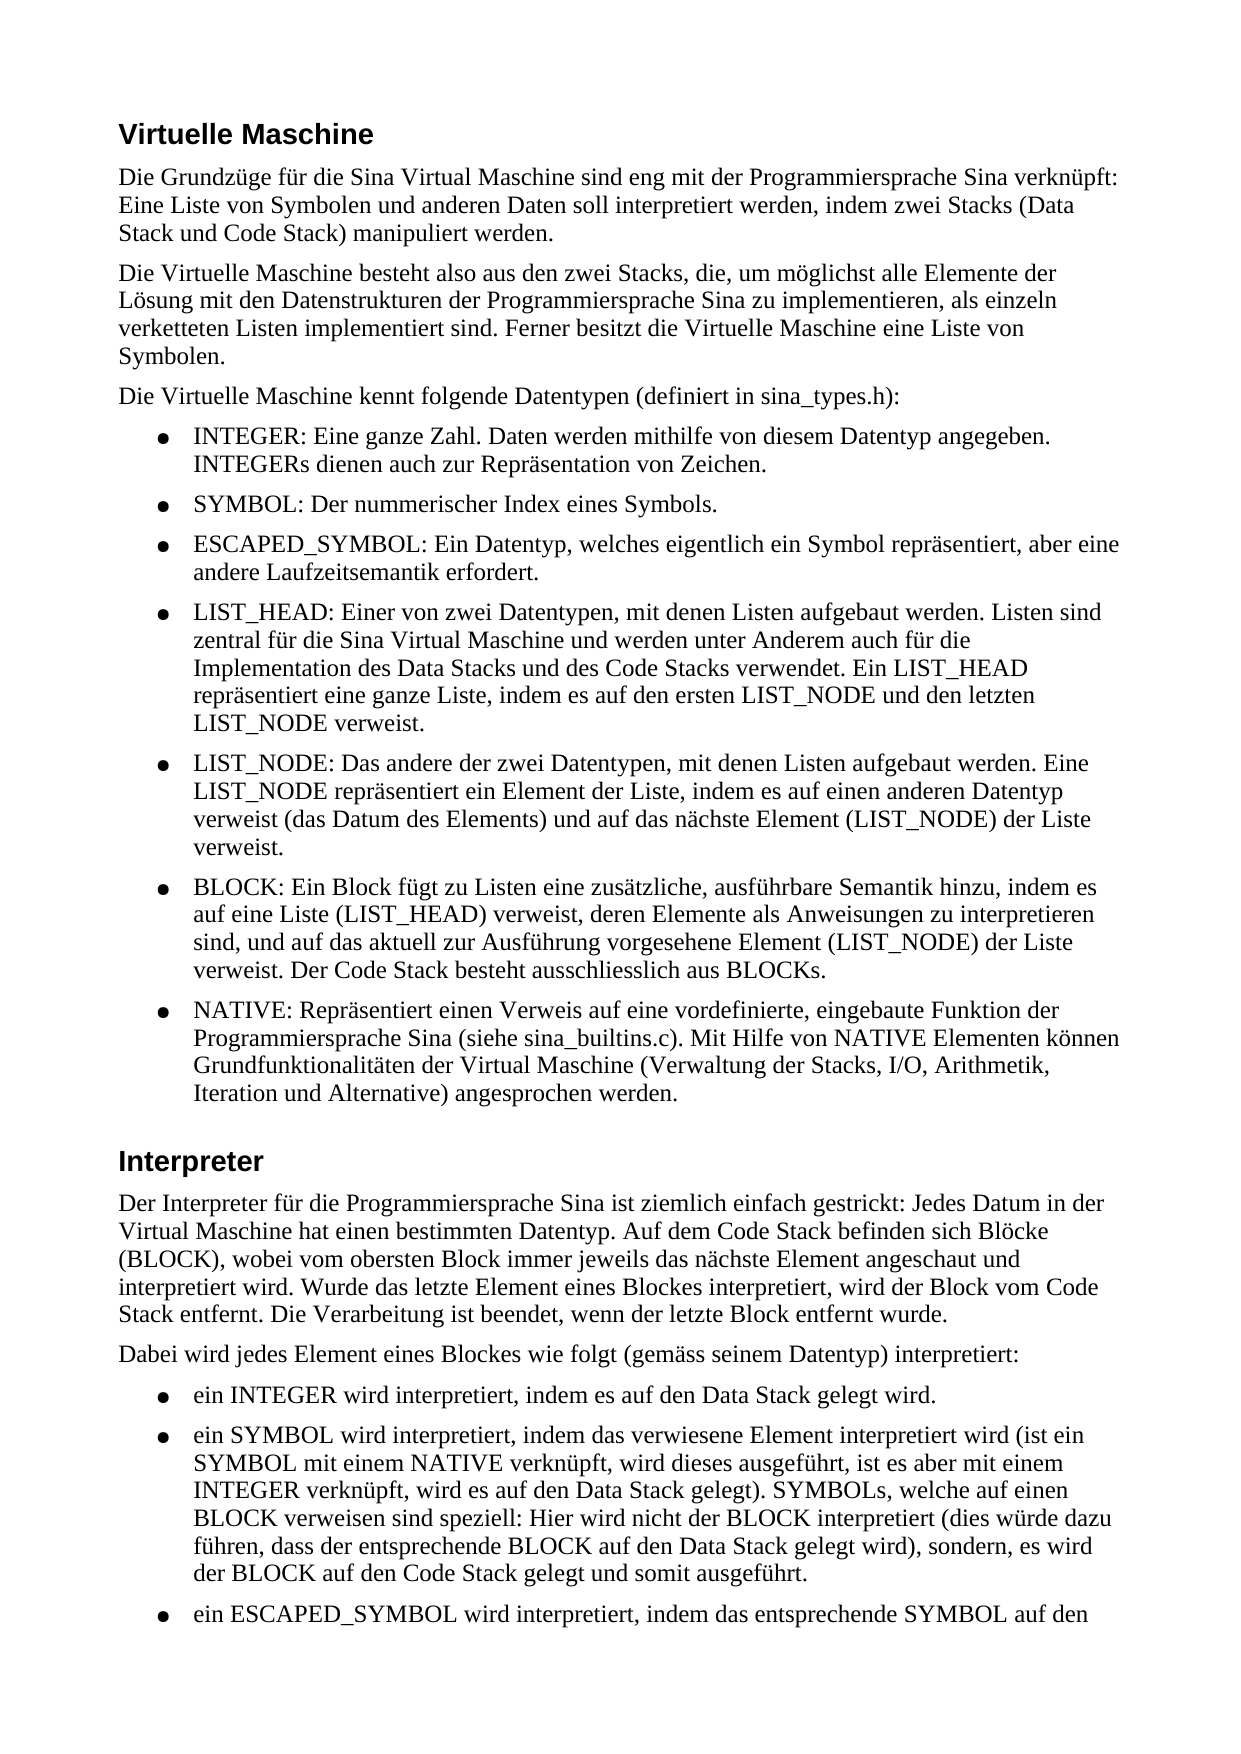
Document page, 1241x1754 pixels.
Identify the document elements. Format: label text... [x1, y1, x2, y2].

list LIST_HEAD: Einer von zwei Datentypen, mit denen Listen aufgebaut werden. Listen sind zentral für die Sina Virtual Maschine und werden unter Anderem auch für die Implementation des Data Stacks und des Code Stacks verwendet. Ein LIST_HEAD repräsentiert eine ganze Liste, indem es auf den ersten LIST_NODE und den letzten LIST_NODE verweist. [156, 598, 1122, 737]
list BLOCK: Ein Block fügt zu Listen eine zusätzliche, ausführbare Semantik hinzu, indem es auf eine Liste (LIST_HEAD) verweist, deren Elemente als Anweisungen zu interpretieren sind, und auf das aktuell zur Ausführung vorgesehene Element (LIST_NODE) der Liste verweist. Der Code Stack besteht ausschliesslich aus BLOCKs. [156, 873, 1122, 984]
list NATIVE: Repräsentiert einen Verweis auf eine vordefinierte, eingebaute Funktion der Programmiersprache Sina (siehe sina_builtins.c). Mit Hilfe von NATIVE Elementen können Grundfunktionalitäten der Virtual Maschine (Verwaltung der Stacks, I/O, Arithmetik, Iteration und Alternative) angesprochen werden. [156, 996, 1122, 1107]
subtitle Virtuelle Maschine [118, 118, 1122, 151]
text Die Virtuelle Maschine kennt folgende Datentypen (definiert in sina_types.h): [118, 382, 1122, 410]
list ein SYMBOL wird interpretiert, indem das verwiesene Element interpretiert wird (ist ein SYMBOL mit einem NATIVE verknüpft, wird dieses ausgeführt, ist es aber mit einem INTEGER verknüpft, wird es auf den Data Stack gelegt). SYMBOLs, welche auf einen BLOCK verweisen sind speziell: Hier wird nicht der BLOCK interpretiert (dies würde dazu führen, dass der entsprechende BLOCK auf den Data Stack gelegt wird), sondern, es wird der BLOCK auf den Code Stack gelegt und somit ausgeführt. [156, 1421, 1122, 1587]
list LIST_NODE: Das andere der zwei Datentypen, mit denen Listen aufgebaut werden. Eine LIST_NODE repräsentiert ein Element der Liste, indem es auf einen anderen Datentyp verweist (das Datum des Elements) und auf das nächste Element (LIST_NODE) der Liste verweist. [156, 749, 1122, 860]
subtitle Interpreter [118, 1144, 1122, 1177]
list SYMBOL: Der nummerischer Index eines Symbols. [156, 490, 1122, 518]
list ESCAPED_SYMBOL: Ein Datentyp, welches eigentlich ein Symbol repräsentiert, aber eine andere Laufzeitsemantik erfordert. [156, 531, 1122, 586]
list INTEGER: Eine ganze Zahl. Daten werden mithilfe von diesem Datentyp angegeben. INTEGERs dienen auch zur Repräsentation von Zeichen. [156, 422, 1122, 478]
text Die Virtuelle Maschine besteht also aus den zwei Stacks, die, um möglichst alle Elemente der Lösung mit den Datenstrukturen der Programmiersprache Sina zu implementieren, als einzeln verketteten Listen implementiert sind. Ferner besitzt die Virtuelle Maschine eine Liste von Symbolen. [118, 259, 1122, 370]
text Die Grundzüge für die Sina Virtual Maschine sind eng mit der Programmiersprache Sina verknüpft: Eine Liste von Symbolen und anderen Daten soll interpretiert werden, indem zwei Stacks (Data Stack und Code Stack) manipuliert werden. [118, 163, 1122, 246]
list ein ESCAPED_SYMBOL wird interpretiert, indem das entsprechende SYMBOL auf den [156, 1600, 1122, 1627]
text Der Interpreter für die Programmiersprache Sina ist ziemlich einfach gestrickt: Jedes Datum in der Virtual Maschine hat einen bestimmten Datentyp. Auf dem Code Stack befinden sich Blöcke (BLOCK), wobei vom obersten Block immer jeweils das nächste Element angeschaut und interpretiert wird. Wurde das letzte Element eines Blockes interpretiert, wird der Block vom Code Stack entfernt. Die Verarbeitung ist beendet, wenn der letzte Block entfernt wurde. [118, 1189, 1122, 1328]
list ein INTEGER wird interpretiert, indem es auf den Data Stack gelegt wird. [156, 1381, 1122, 1408]
text Dabei wird jedes Element eines Blockes wie folgt (gemäss seinem Datentyp) interpretiert: [118, 1341, 1122, 1368]
